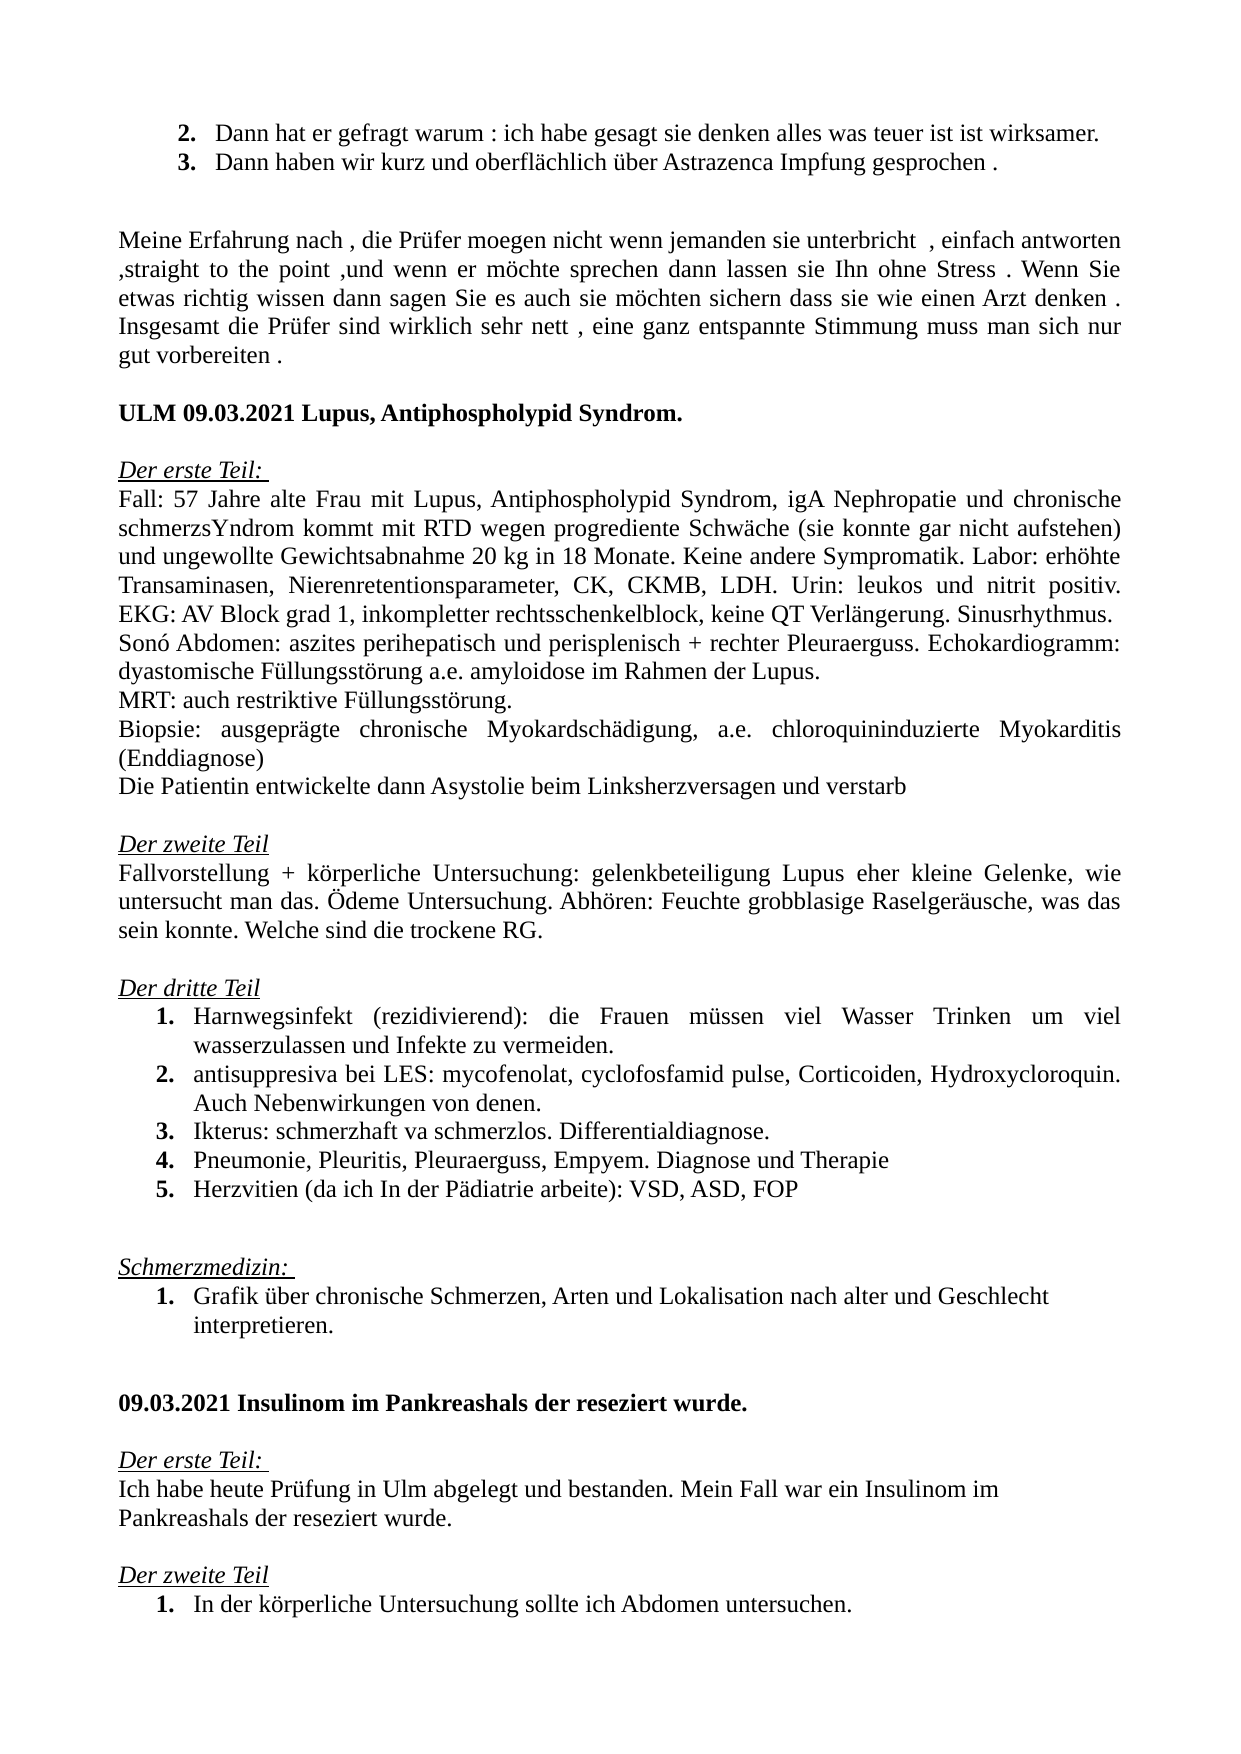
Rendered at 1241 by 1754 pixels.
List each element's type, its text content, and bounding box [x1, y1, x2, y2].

text Biopsie: ausgeprägte chronische Myokardschädigung, a.e. chloroquininduzierte Myokarditis (Enddiagnose) [118, 714, 1122, 771]
list Harnwegsinfekt (rezidivierend): die Frauen müssen viel Wasser Trinken um viel wasserzulassen und Infekte zu vermeiden. [156, 1001, 1122, 1059]
text Schmerzmedizin: [118, 1252, 1122, 1281]
list Pneumonie, Pleuritis, Pleuraerguss, Empyem. Diagnose und Therapie [156, 1145, 1122, 1174]
list In der körperliche Untersuchung sollte ich Abdomen untersuchen. [156, 1589, 1122, 1618]
text Die Patientin entwickelte dann Asystolie beim Linksherzversagen und verstarb [118, 771, 1122, 800]
list Ikterus: schmerzhaft va schmerzlos. Differentialdiagnose. [156, 1116, 1122, 1145]
list Grafik über chronische Schmerzen, Arten und Lokalisation nach alter und Geschlecht interpretieren. [156, 1281, 1122, 1338]
list antisuppresiva bei LES: mycofenolat, cyclofosfamid pulse, Corticoiden, Hydroxycloroquin. Auch Nebenwirkungen von denen. [156, 1059, 1122, 1116]
text MRT: auch restriktive Füllungsstörung. [118, 685, 1122, 714]
text Sonó Abdomen: aszites perihepatisch und perisplenisch + rechter Pleuraerguss. Echokardiogramm: dyastomische Füllungsstörung a.e. amyloidose im Rahmen der Lupus. [118, 628, 1122, 685]
text 09.03.2021 Insulinom im Pankreashals der reseziert wurde. [118, 1388, 1122, 1417]
list Dann hat er gefragt warum : ich habe gesagt sie denken alles was teuer ist ist wirksamer. [177, 118, 1122, 147]
text Meine Erfahrung nach , die Prüfer moegen nicht wenn jemanden sie unterbricht , einfach antworten ,straight to the point ,und wenn er möchte sprechen dann lassen sie Ihn ohne Stress . Wenn Sie etwas richtig wissen dann sagen Sie es auch sie möchten sichern dass sie wie einen Arzt denken . Insgesamt die Prüfer sind wirklich sehr nett , eine ganz entspannte Stimmung muss man sich nur gut vorbereiten . [118, 225, 1122, 369]
text ULM 09.03.2021 Lupus, Antiphospholypid Syndrom. [118, 398, 1122, 426]
text Der erste Teil: [118, 455, 1122, 484]
text Fall: 57 Jahre alte Frau mit Lupus, Antiphospholypid Syndrom, igA Nephropatie und chronische schmerzsYndrom kommt mit RTD wegen progrediente Schwäche (sie konnte gar nicht aufstehen) und ungewollte Gewichtsabnahme 20 kg in 18 Monate. Keine andere Sympromatik. Labor: erhöhte Transaminasen, Nierenretentionsparameter, CK, CKMB, LDH. Urin: leukos und nitrit positiv. EKG: AV Block grad 1, inkompletter rechtsschenkelblock, keine QT Verlängerung. Sinusrhythmus. [118, 484, 1122, 628]
text Fallvorstellung + körperliche Untersuchung: gelenkbeteiligung Lupus eher kleine Gelenke, wie untersucht man das. Ödeme Untersuchung. Abhören: Feuchte grobblasige Raselgeräusche, was das sein konnte. Welche sind die trockene RG. [118, 858, 1122, 944]
list Dann haben wir kurz und oberflächlich über Astrazenca Impfung gesprochen . [177, 147, 1122, 176]
text Der erste Teil: [118, 1446, 1122, 1474]
text Der dritte Teil [118, 973, 1122, 1001]
text Ich habe heute Prüfung in Ulm abgelegt und bestanden. Mein Fall war ein Insulinom im Pankreashals der reseziert wurde. [118, 1474, 1122, 1532]
list Herzvitien (da ich In der Pädiatrie arbeite): VSD, ASD, FOP [156, 1174, 1122, 1203]
text Der zweite Teil [118, 1561, 1122, 1589]
text Der zweite Teil [118, 829, 1122, 858]
